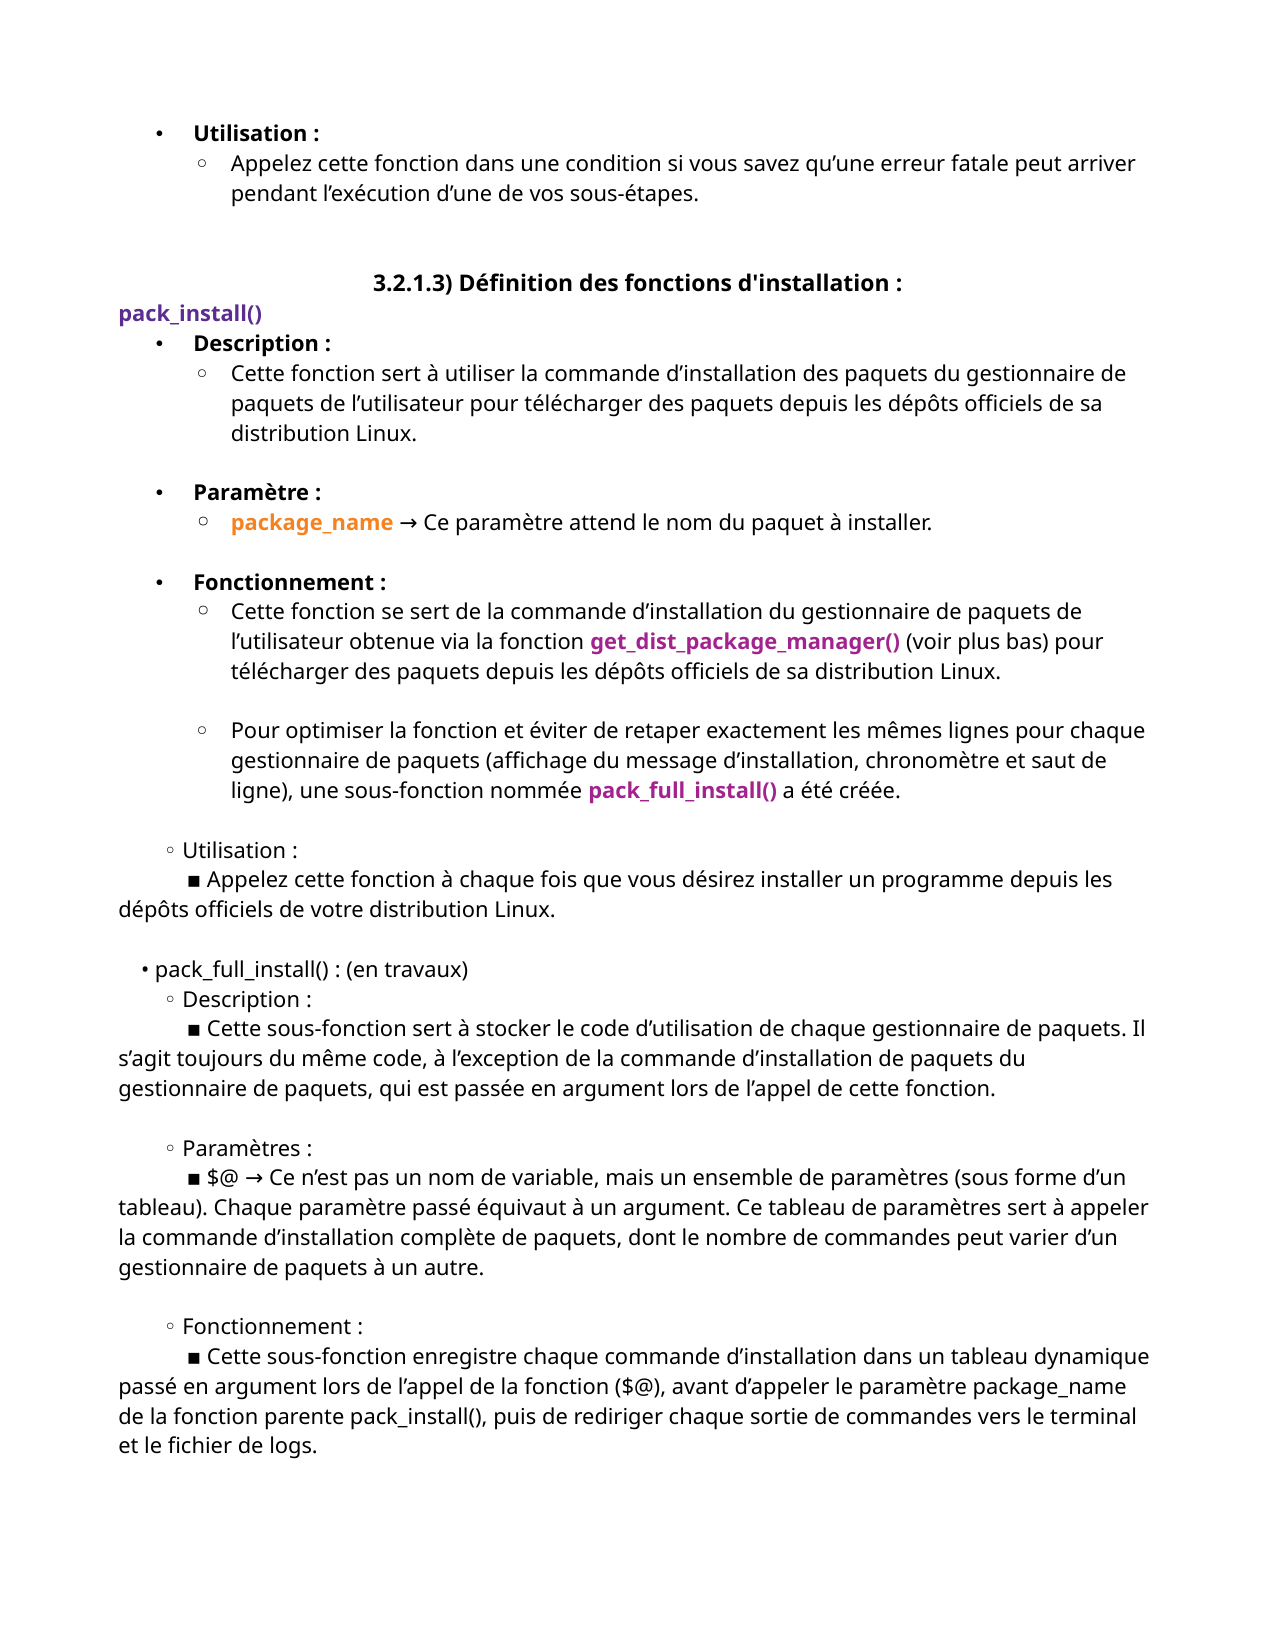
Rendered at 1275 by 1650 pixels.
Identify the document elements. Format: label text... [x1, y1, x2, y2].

text ▪ Cette sous-fonction sert à stocker le code d’utilisation de chaque gestionnaire de paquets. Il s’agit toujours du même code, à l’exception de la commande d’installation de paquets du gestionnaire de paquets, qui est passée en argument lors de l’appel de cette fonction. [118, 1013, 1157, 1103]
list package_name → Ce paramètre attend le nom du paquet à installer. [193, 507, 1157, 537]
text ▪ Cette sous-fonction enregistre chaque commande d’installation dans un tableau dynamique passé en argument lors de l’appel de la fonction ($@), avant d’appeler le paramètre package_name de la fonction parente pack_install(), puis de rediriger chaque sortie de commandes vers le terminal et le fichier de logs. [118, 1341, 1157, 1460]
list Fonctionnement : [156, 566, 1157, 596]
list Cette fonction sert à utiliser la commande d’installation des paquets du gestionnaire de paquets de l’utilisateur pour télécharger des paquets depuis les dépôts officiels de sa distribution Linux. [193, 358, 1157, 447]
list Cette fonction se sert de la commande d’installation du gestionnaire de paquets de l’utilisateur obtenue via la fonction get_dist_package_manager() (voir plus bas) pour télécharger des paquets depuis les dépôts officiels de sa distribution Linux. [193, 596, 1157, 686]
list Description : [156, 328, 1157, 358]
list Utilisation : [156, 118, 1157, 148]
list Paramètre : [156, 477, 1157, 507]
text 3.2.1.3) Définition des fonctions d'installation : [118, 267, 1157, 298]
text ◦ Paramètres : [118, 1132, 1157, 1162]
text ◦ Description : [118, 983, 1157, 1013]
text ▪ $@ → Ce n’est pas un nom de variable, mais un ensemble de paramètres (sous forme d’un tableau). Chaque paramètre passé équivaut à un argument. Ce tableau de paramètres sert à appeler la commande d’installation complète de paquets, dont le nombre de commandes peut varier d’un gestionnaire de paquets à un autre. [118, 1162, 1157, 1281]
list Pour optimiser la fonction et éviter de retaper exactement les mêmes lignes pour chaque gestionnaire de paquets (affichage du message d’installation, chronomètre et saut de ligne), une sous-fonction nommée pack_full_install() a été créée. [193, 715, 1157, 805]
text • pack_full_install() : (en travaux) [118, 954, 1157, 983]
text ◦ Utilisation : [118, 834, 1157, 864]
text ◦ Fonctionnement : [118, 1311, 1157, 1341]
list Appelez cette fonction dans une condition si vous savez qu’une erreur fatale peut arriver pendant l’exécution d’une de vos sous-étapes. [193, 148, 1157, 207]
text ▪ Appelez cette fonction à chaque fois que vous désirez installer un programme depuis les dépôts officiels de votre distribution Linux. [118, 864, 1157, 924]
text pack_install() [118, 298, 1157, 328]
